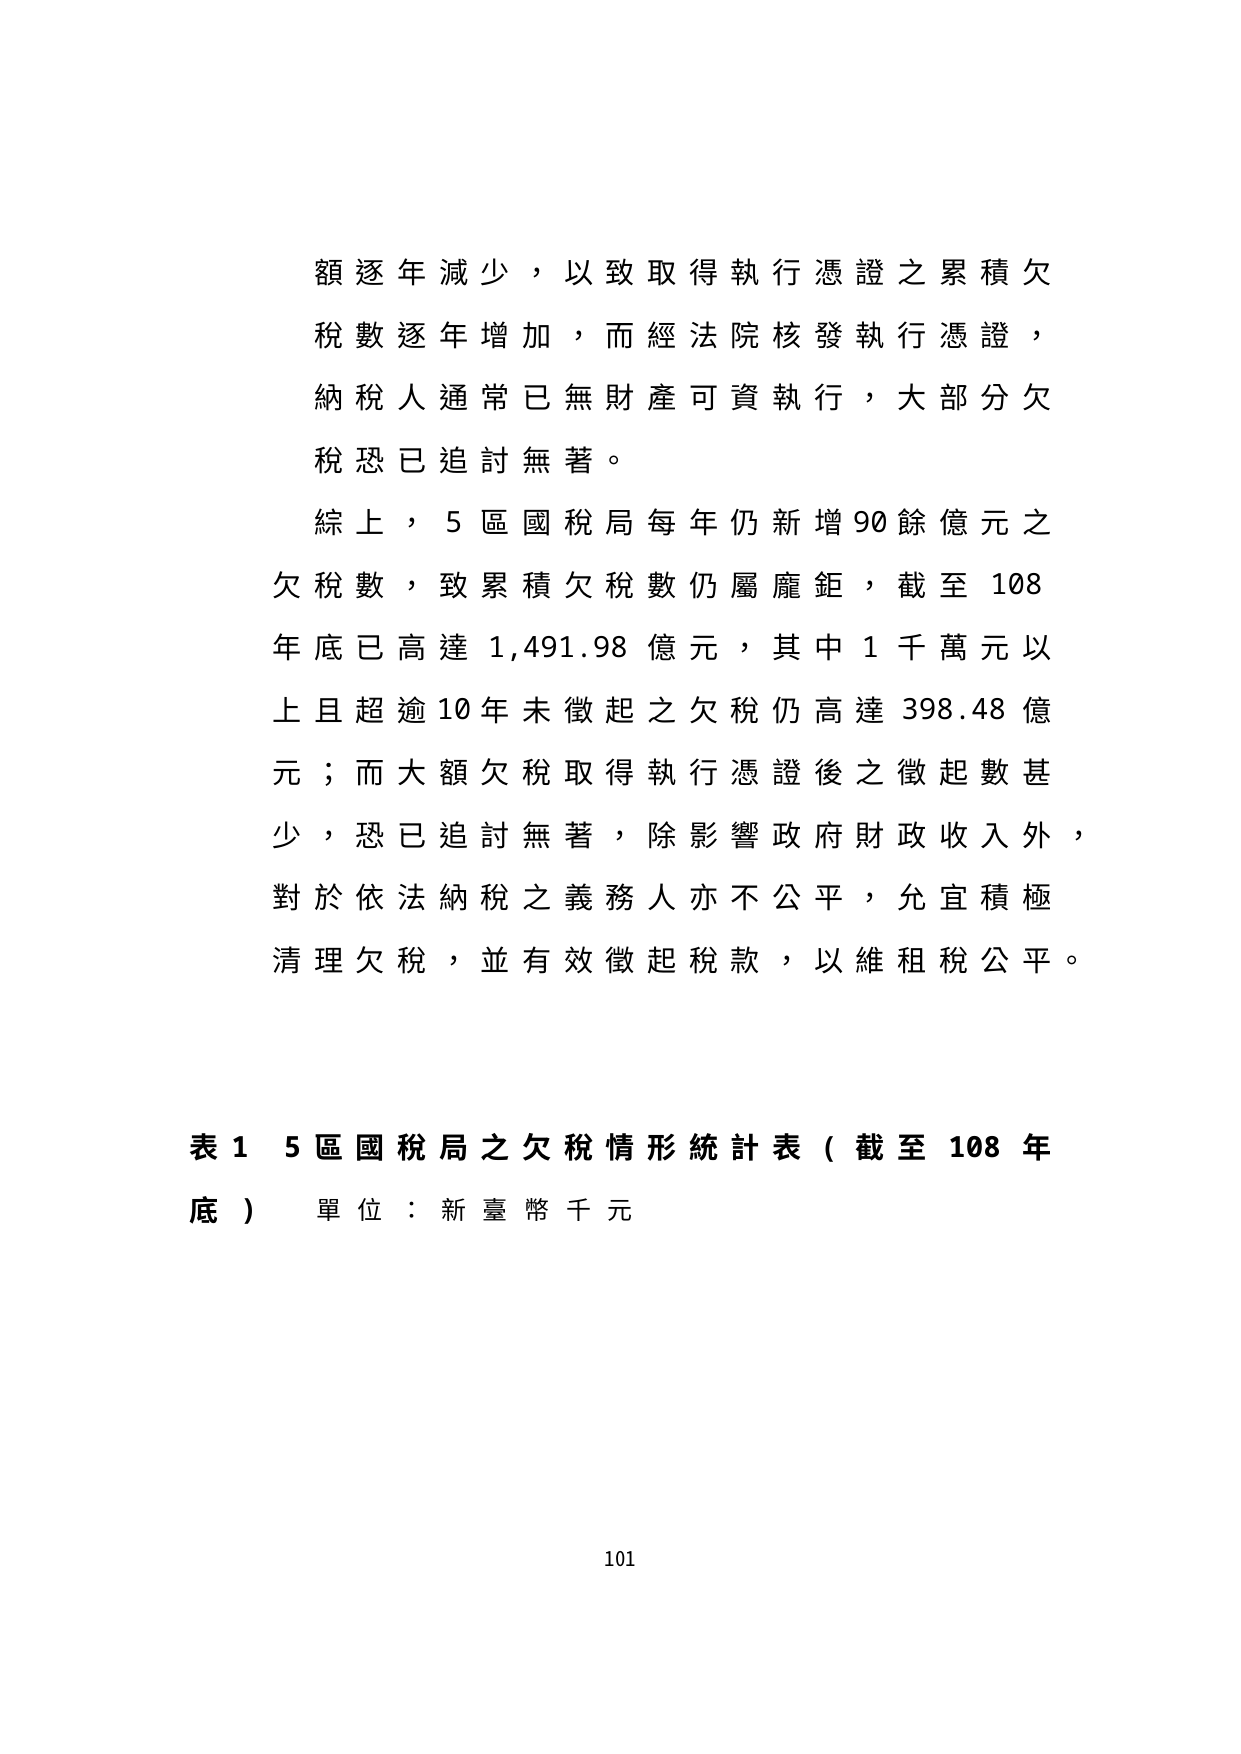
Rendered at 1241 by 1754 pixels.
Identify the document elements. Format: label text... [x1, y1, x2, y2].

text 額逐年減少，以致取得執行憑證之累積欠稅數逐年增加，而經法院核發執行憑證，納稅人通常已無財產可資執行，大部分欠稅恐已追討無著。 [271, 229, 1058, 479]
text 表1 5區國稅局之欠稅情形統計表(截至108年底) 單位：新臺幣千元 [183, 1104, 1058, 1229]
text 綜上，5區國稅局每年仍新增90餘億元之欠稅數，致累積欠稅數仍屬龐鉅，截至108年底已高達1,491.98億元，其中1千萬元以上且超逾10年未徵起之欠稅仍高達398.48億元；而大額欠稅取得執行憑證後之徵起數甚少，恐已追討無著，除影響政府財政收入外，對於依法納稅之義務人亦不公平，允宜積極清理欠稅，並有效徵起稅款，以維租稅公平。 [242, 479, 1058, 979]
